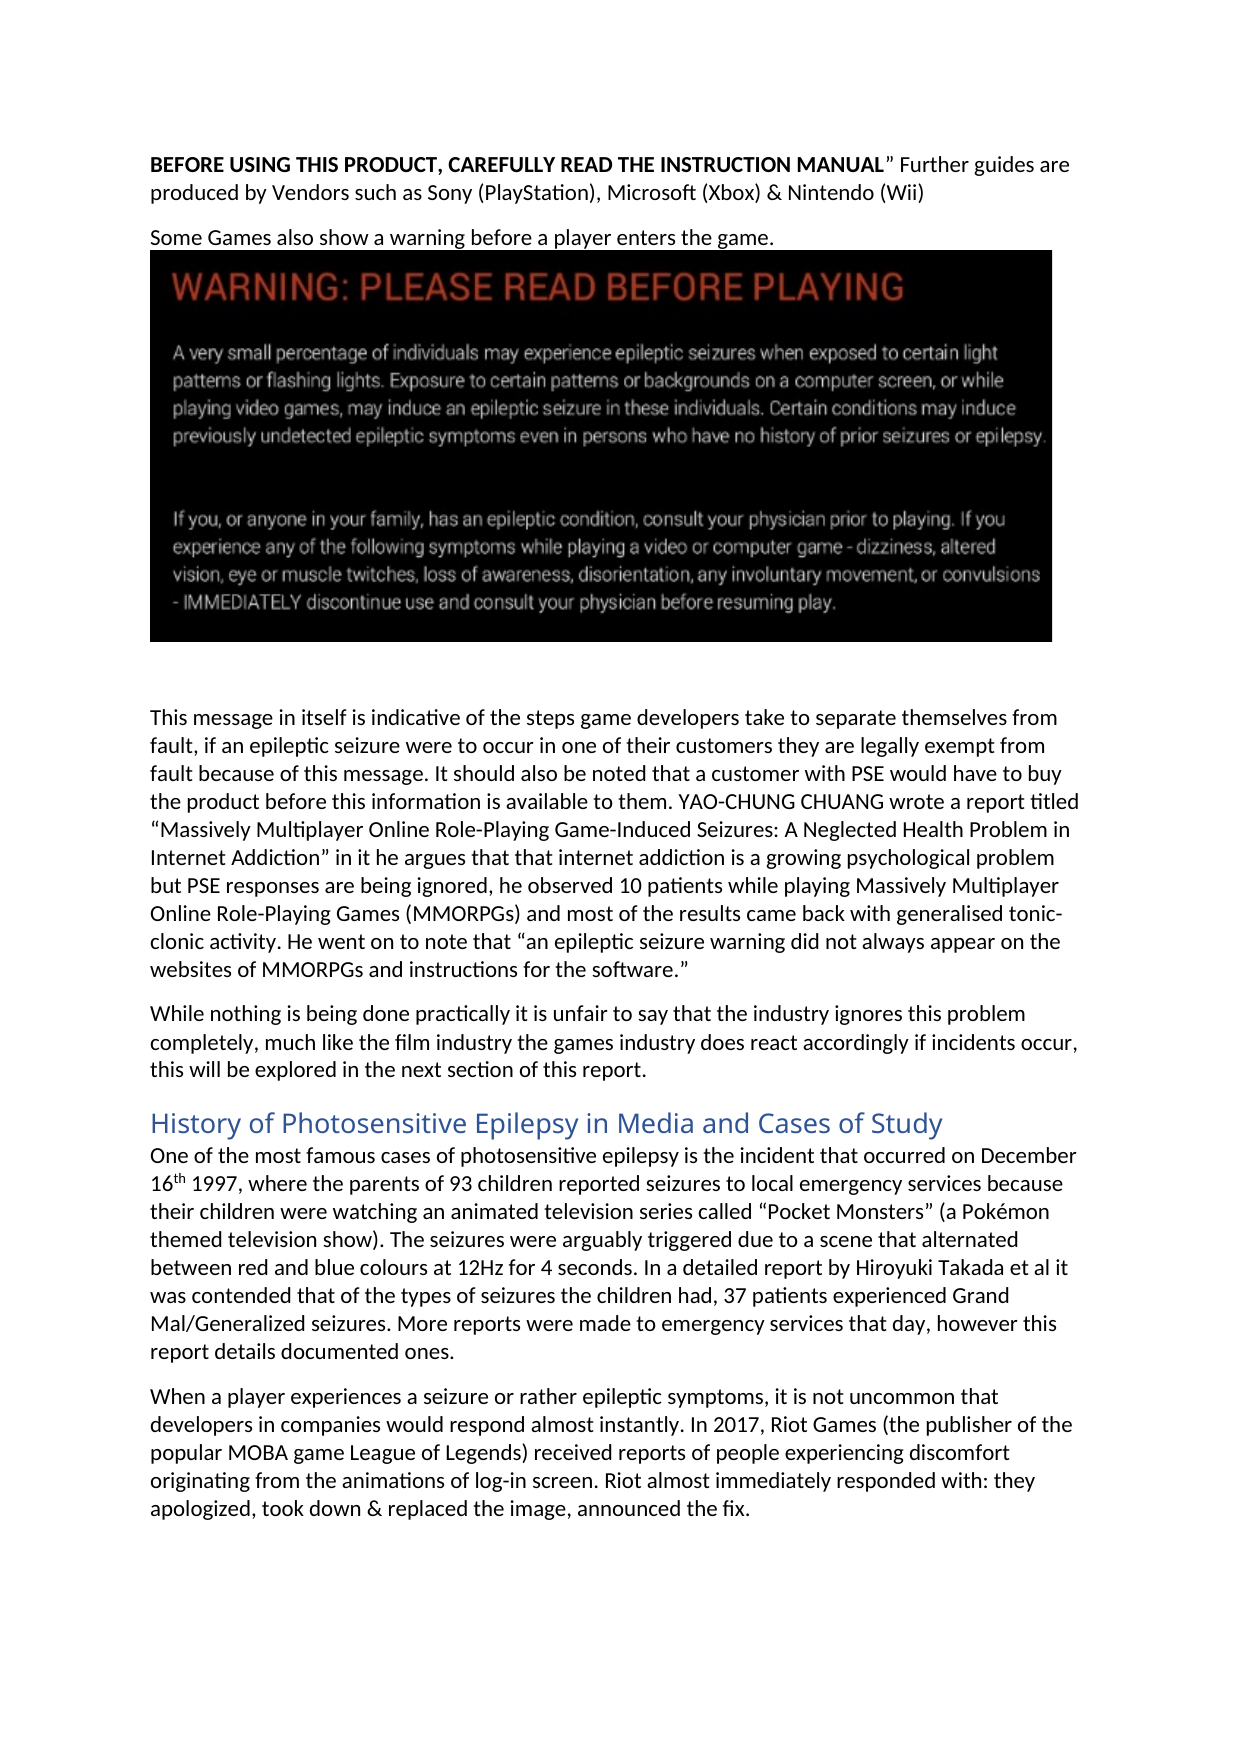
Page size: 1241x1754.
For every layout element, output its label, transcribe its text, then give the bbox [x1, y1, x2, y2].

text BEFORE USING THIS PRODUCT, CAREFULLY READ THE INSTRUCTION MANUAL” Further guides are produced by Vendors such as Sony (PlayStation), Microsoft (Xbox) & Nintendo (Wii) [150, 150, 1090, 206]
text This message in itself is indicative of the steps game developers take to separate themselves from fault, if an epileptic seizure were to occur in one of their customers they are legally exempt from fault because of this message. It should also be noted that a customer with PSE would have to buy the product before this information is available to them. YAO-CHUNG CHUANG wrote a report titled “Massively Multiplayer Online Role-Playing Game-Induced Seizures: A Neglected Health Problem in Internet Addiction” in it he argues that that internet addiction is a growing psychological problem but PSE responses are being ignored, he observed 10 patients while playing Massively Multiplayer Online Role-Playing Games (MMORPGs) and most of the results came back with generalised tonic-clonic activity. He went on to note that “an epileptic seizure warning did not always appear on the websites of MMORPGs and instructions for the software.” [150, 703, 1090, 983]
text When a player experiences a seizure or rather epileptic symptoms, it is not uncommon that developers in companies would respond almost instantly. In 2017, Riot Games (the publisher of the popular MOBA game League of Legends) received reports of people experiencing discomfort originating from the animations of log-in screen. Riot almost immediately responded with: they apologized, took down & replaced the image, announced the fix. [150, 1382, 1090, 1522]
subtitle History of Photosensitive Epilepsy in Media and Cases of Study [150, 1104, 1090, 1141]
text While nothing is being done practically it is unfair to say that the industry ignores this problem completely, much like the film industry the games industry does react accordingly if incidents occur, this will be explored in the next section of this report. [150, 999, 1090, 1084]
text One of the most famous cases of photosensitive epilepsy is the incident that occurred on December 16th 1997, where the parents of 93 children reported seizures to local emergency services because their children were watching an animated television series called “Pocket Monsters” (a Pokémon themed television show). The seizures were arguably triggered due to a scene that alternated between red and blue colours at 12Hz for 4 seconds. In a detailed report by Hiroyuki Takada et al it was contended that of the types of seizures the children had, 37 patients experienced Grand Mal/Generalized seizures. More reports were made to emergency services that day, however this report details documented ones. [150, 1141, 1090, 1366]
text Some Games also show a warning before a player enters the game. [150, 223, 1090, 641]
